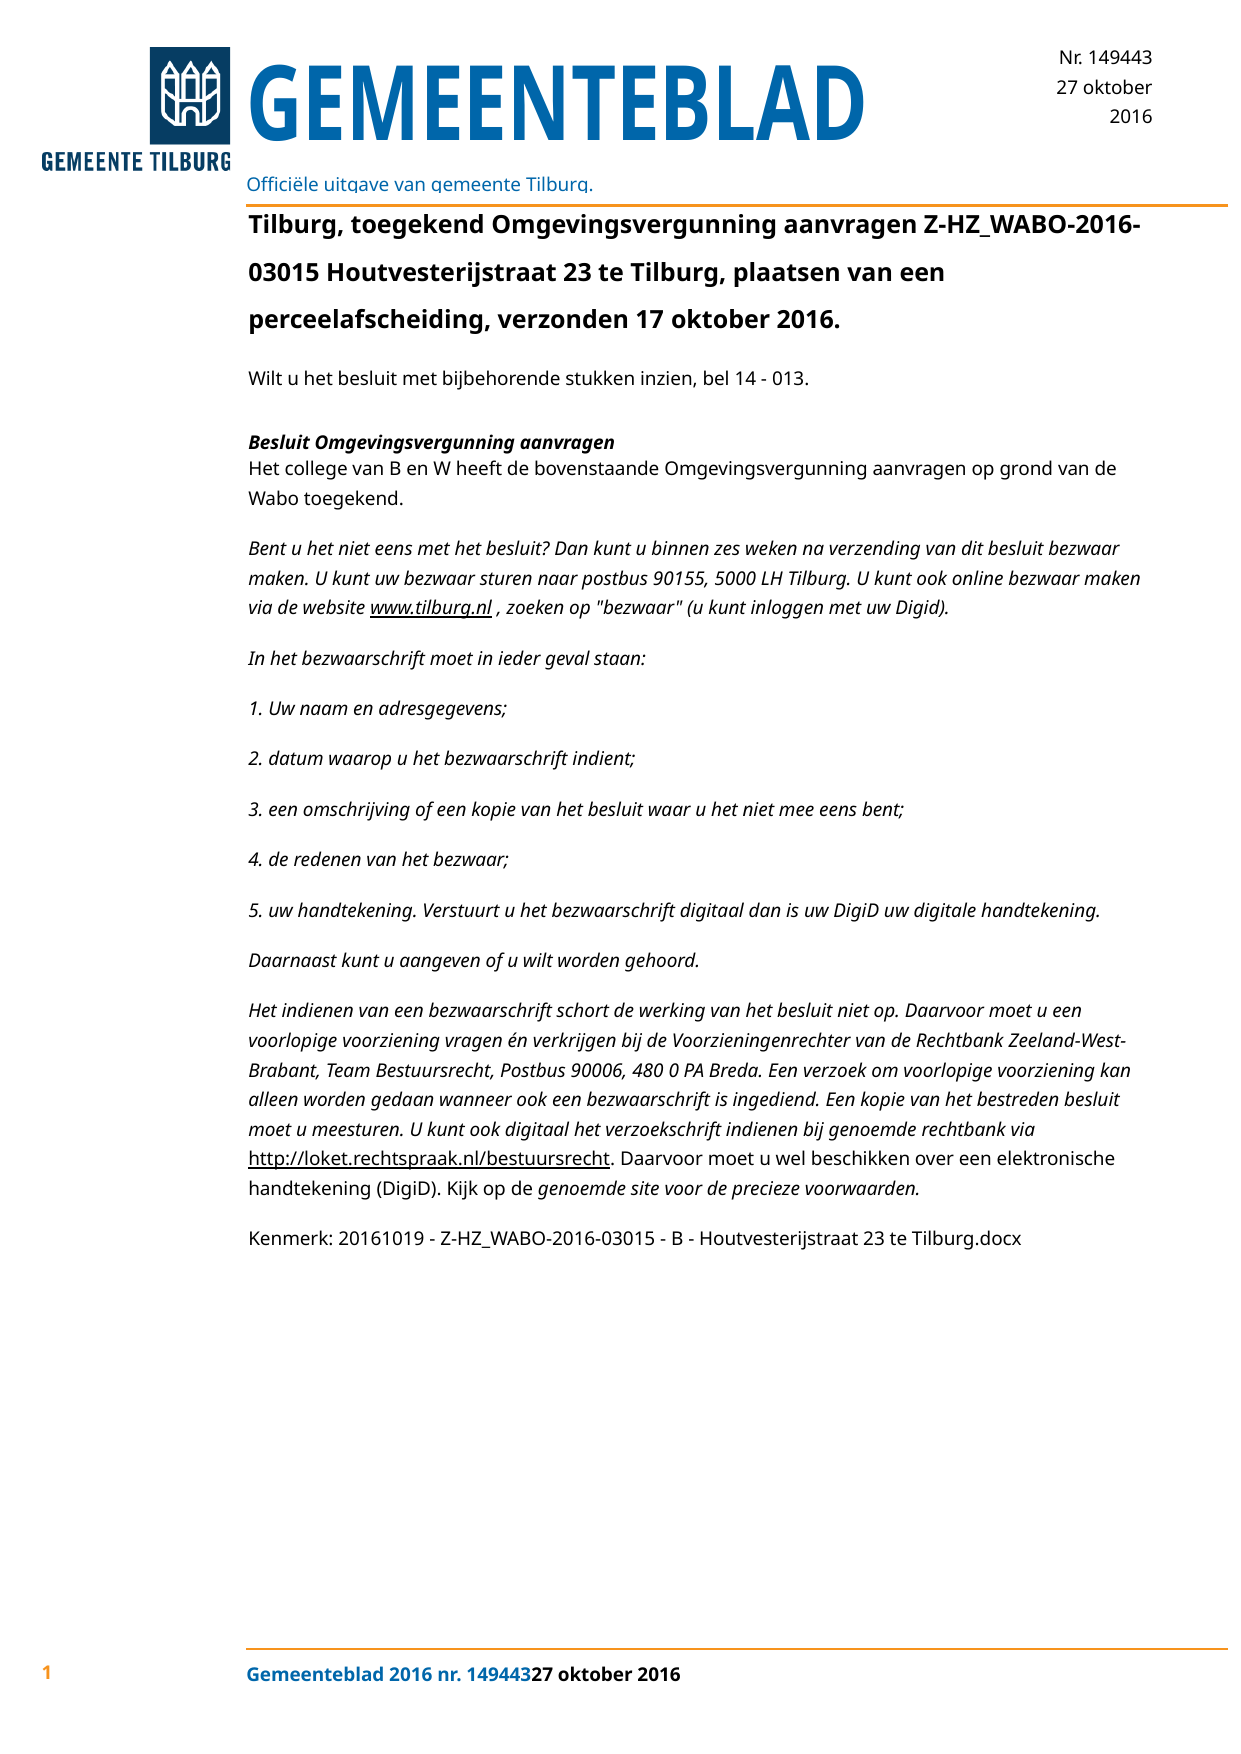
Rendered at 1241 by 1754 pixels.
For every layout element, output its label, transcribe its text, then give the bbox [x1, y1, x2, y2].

text Tilburg, toegekend Omgevingsvergunning aanvragen Z-HZ_WABO-2016-03015 Houtvesterijstraat 23 te Tilburg, plaatsen van een perceelafscheiding, verzonden 17 oktober 2016. [248, 207, 1152, 336]
text Het college van B en W heeft de bovenstaande Omgevingsvergunning aanvragen op grond van de Wabo toegekend. [248, 455, 1152, 511]
picture [41, 47, 231, 172]
text Kenmerk: 20161019 - Z-HZ_WABO-2016-03015 - B - Houtvesterijstraat 23 te Tilburg.docx [248, 1226, 1152, 1251]
text 3. een omschrijving of een kopie van het besluit waar u het niet mee eens bent; [248, 796, 1152, 822]
text Het indienen van een bezwaarschrift schort de werking van het besluit niet op. Daarvoor moet u een voorlopige voorziening vragen én verkrijgen bij de Voorzieningenrechter van de Rechtbank Zeeland-West-Brabant, Team Bestuursrecht, Postbus 90006, 480 0 PA Breda. Een verzoek om voorlopige voorziening kan alleen worden gedaan wanneer ook een bezwaarschrift is ingediend. Een kopie van het bestreden besluit moet u meesturen. U kunt ook digitaal het verzoekschrift indienen bij genoemde rechtbank via http://loket.rechtspraak.nl/bestuursrecht. Daarvoor moet u wel beschikken over een elektronische handtekening (DigiD). Kijk op de genoemde site voor de precieze voorwaarden. [248, 998, 1152, 1201]
text Bent u het niet eens met het besluit? Dan kunt u binnen zes weken na verzending van dit besluit bezwaar maken. U kunt uw bezwaar sturen naar postbus 90155, 5000 LH Tilburg. U kunt ook online bezwaar maken via de website www.tilburg.nl , zoeken op "bezwaar" (u kunt inloggen met uw Digid). [248, 535, 1152, 620]
text 4. de redenen van het bezwaar; [248, 846, 1152, 872]
text 2. datum waarop u het bezwaarschrift indient; [248, 746, 1152, 771]
text 1. Uw naam en adresgegevens; [248, 695, 1152, 721]
text Wilt u het besluit met bijbehorende stukken inzien, bel 14 - 013. [248, 366, 1152, 391]
text Besluit Omgevingsvergunning aanvragen [248, 429, 1152, 455]
text In het bezwaarschrift moet in ieder geval staan: [248, 645, 1152, 671]
text Daarnaast kunt u aangeven of u wilt worden gehoord. [248, 947, 1152, 973]
text 5. uw handtekening. Verstuurt u het bezwaarschrift digitaal dan is uw DigiD uw digitale handtekening. [248, 897, 1152, 923]
